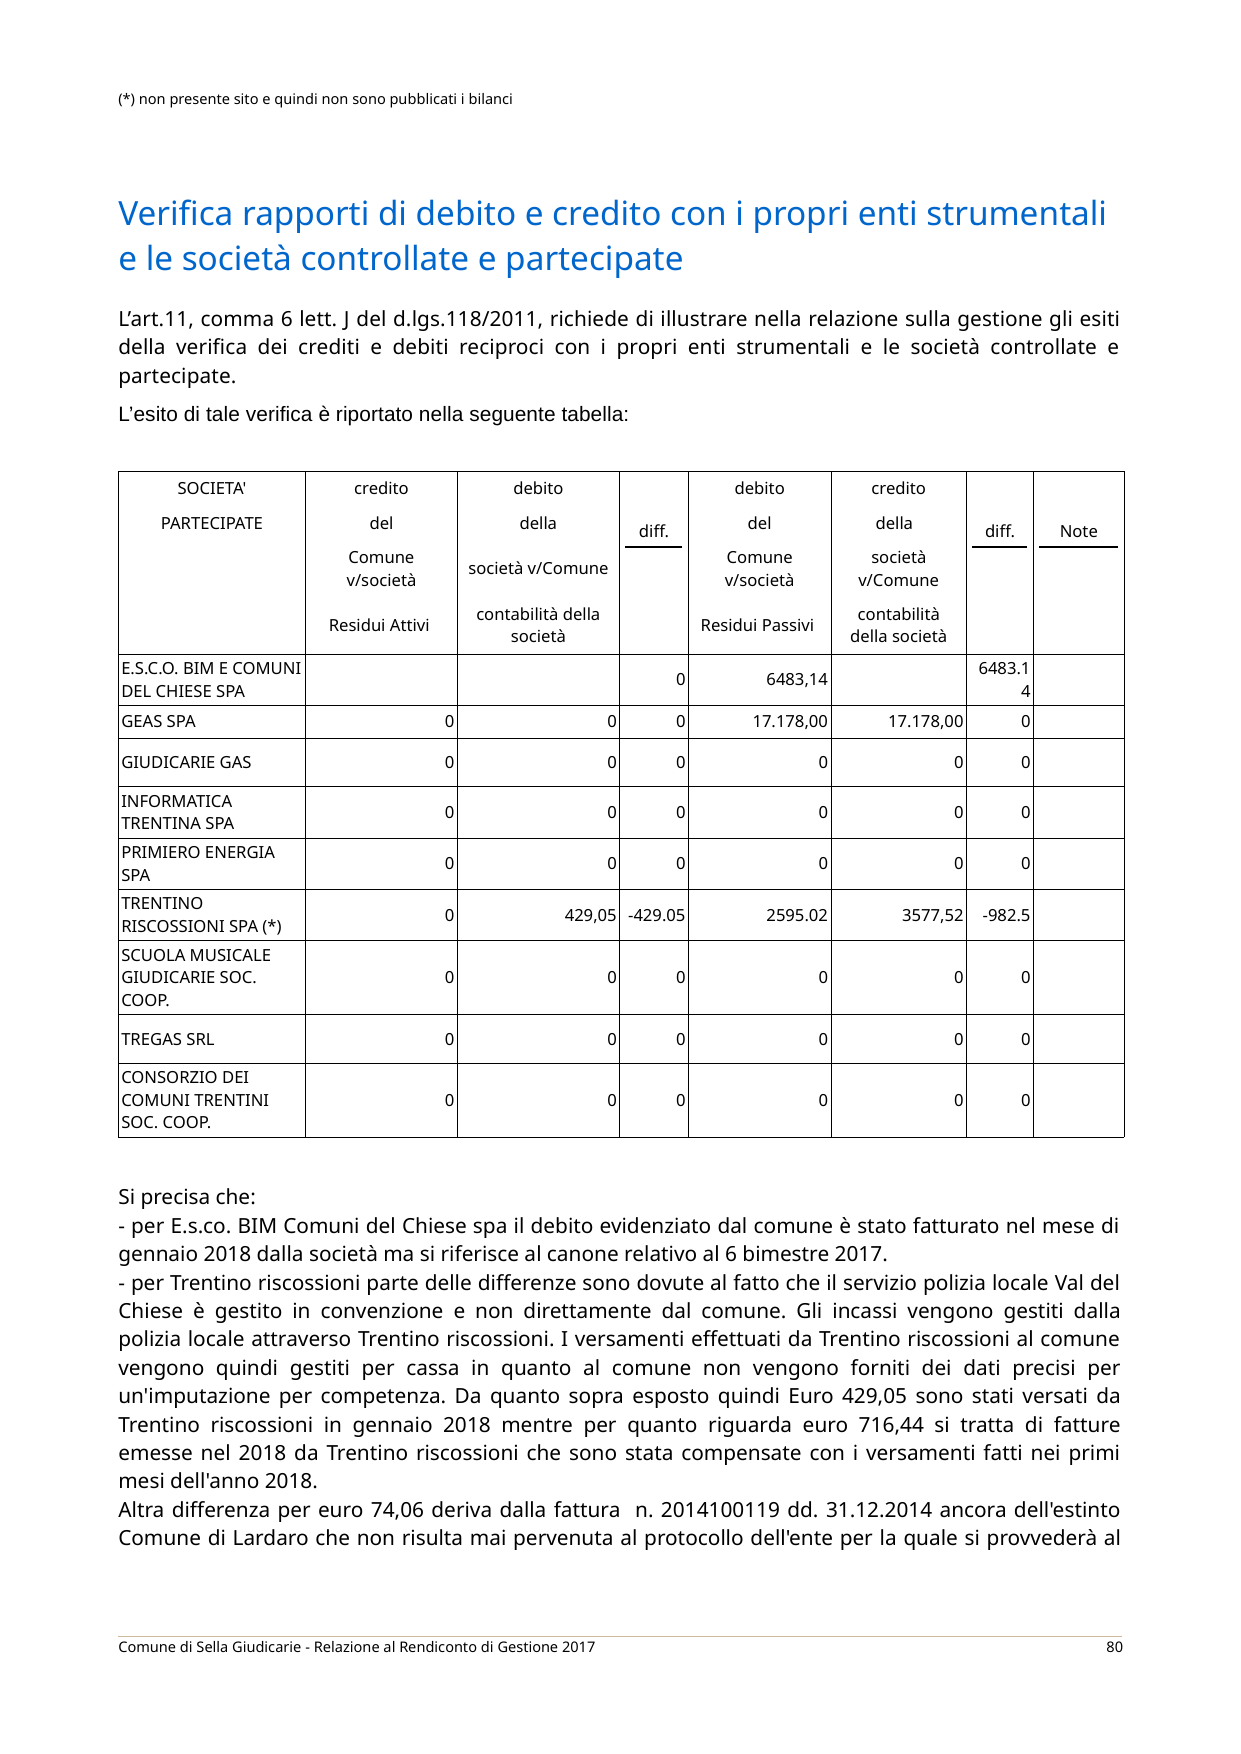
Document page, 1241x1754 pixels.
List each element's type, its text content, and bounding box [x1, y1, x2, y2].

text L’esito di tale verifica è riportato nella seguente tabella: [118, 402, 1122, 426]
table_cell [458, 655, 619, 705]
table_cell 0 [458, 839, 619, 889]
table_cell 0 [832, 787, 966, 837]
table_cell 0 [967, 787, 1033, 837]
table_cell TREGAS SRL [119, 1015, 305, 1063]
table_cell 0 [620, 787, 688, 837]
table_cell 0 [306, 941, 457, 1014]
table_header diff. [967, 472, 1033, 597]
table_cell 0 [967, 941, 1033, 1014]
table_cell GEAS SPA [119, 706, 305, 738]
table_cell [1034, 787, 1124, 837]
table_cell contabilità della società [832, 597, 966, 653]
table_cell 17.178,00 [689, 706, 831, 738]
table_cell contabilità della società [458, 597, 619, 653]
text (*) non presente sito e quindi non sono pubblicati i bilanci [118, 88, 1122, 108]
table_cell PARTECIPATE [119, 505, 305, 540]
table_cell 6483,14 [967, 655, 1033, 705]
table_cell società v/Comune [832, 540, 966, 597]
table_cell 0 [306, 890, 457, 940]
table_header diff. [620, 472, 688, 597]
table_cell 0 [832, 739, 966, 786]
table_cell 0 [620, 839, 688, 889]
table_cell PRIMIERO ENERGIA SPA [119, 839, 305, 889]
table_cell TRENTINO RISCOSSIONI SPA (*) [119, 890, 305, 940]
text Altra differenza per euro 74,06 deriva dalla fattura n. 2014100119 dd. 31.12.2014 ancora dell'estinto Comune di Lardaro che non risulta mai pervenuta al protocollo dell'ente per la quale si provvederà al [118, 1495, 1122, 1552]
text L’art.11, comma 6 lett. J del d.lgs.118/2011, richiede di illustrare nella relazione sulla gestione gli esiti della verifica dei crediti e debiti reciproci con i propri enti strumentali e le società controllate e partecipate. [118, 304, 1122, 389]
table_cell 0 [967, 706, 1033, 738]
table_cell 0 [832, 1015, 966, 1063]
table_cell 0 [306, 787, 457, 837]
table_cell 0 [832, 839, 966, 889]
table_cell 0 [967, 839, 1033, 889]
table_cell società v/Comune [458, 540, 619, 597]
table_cell Residui Attivi [306, 597, 457, 653]
table_header debito [458, 472, 619, 505]
table_cell 0 [458, 1015, 619, 1063]
table_cell 0 [689, 1064, 831, 1137]
table_cell [1034, 839, 1124, 889]
table_cell Comune v/società [689, 540, 831, 597]
table_cell 17.178,00 [832, 706, 966, 738]
table_cell 0 [620, 1015, 688, 1063]
table_cell 0 [620, 1064, 688, 1137]
table_cell 429,05 [458, 890, 619, 940]
table_cell del [306, 505, 457, 540]
table_cell [1034, 597, 1124, 653]
table_cell [832, 655, 966, 705]
text Si precisa che: [118, 1182, 1122, 1211]
table_cell 0 [620, 941, 688, 1014]
table_cell 0 [689, 739, 831, 786]
table_header credito [306, 472, 457, 505]
table_cell del [689, 505, 831, 540]
table_cell -982,5 [967, 890, 1033, 940]
table_cell [967, 597, 1033, 653]
table_cell SCUOLA MUSICALE GIUDICARIE SOC. COOP. [119, 941, 305, 1014]
table_cell 0 [832, 1064, 966, 1137]
table_cell 0 [689, 839, 831, 889]
table_cell [1034, 1064, 1124, 1137]
table_cell 0 [458, 1064, 619, 1137]
table_cell 0 [306, 1064, 457, 1137]
table_cell [1034, 941, 1124, 1014]
table_cell 0 [306, 839, 457, 889]
table_cell 6483,14 [689, 655, 831, 705]
table_cell 0 [967, 1015, 1033, 1063]
table_cell 0 [458, 787, 619, 837]
table_cell 0 [689, 787, 831, 837]
table_cell 0 [689, 1015, 831, 1063]
table_cell 0 [458, 941, 619, 1014]
text Verifica rapporti di debito e credito con i propri enti strumentali e le società controllate e partecipate [118, 189, 1122, 280]
table_cell 0 [620, 655, 688, 705]
table_cell [1034, 706, 1124, 738]
text - per Trentino riscossioni parte delle differenze sono dovute al fatto che il servizio polizia locale Val del Chiese è gestito in convenzione e non direttamente dal comune. Gli incassi vengono gestiti dalla polizia locale attraverso Trentino riscossioni. I versamenti effettuati da Trentino riscossioni al comune vengono quindi gestiti per cassa in quanto al comune non vengono forniti dei dati precisi per un'imputazione per competenza. Da quanto sopra esposto quindi Euro 429,05 sono stati versati da Trentino riscossioni in gennaio 2018 mentre per quanto riguarda euro 716,44 si tratta di fatture emesse nel 2018 da Trentino riscossioni che sono stata compensate con i versamenti fatti nei primi mesi dell'anno 2018. [118, 1268, 1122, 1495]
table_cell 0 [689, 941, 831, 1014]
table_cell 0 [306, 1015, 457, 1063]
table_header SOCIETA' [119, 472, 305, 505]
text - per E.s.co. BIM Comuni del Chiese spa il debito evidenziato dal comune è stato fatturato nel mese di gennaio 2018 dalla società ma si riferisce al canone relativo al 6 bimestre 2017. [118, 1211, 1122, 1268]
table_cell [1034, 739, 1124, 786]
table_cell [1034, 1015, 1124, 1063]
table_cell [119, 597, 305, 653]
table_header debito [689, 472, 831, 505]
table_cell [1034, 890, 1124, 940]
table_cell 0 [967, 1064, 1033, 1137]
table_cell 0 [967, 739, 1033, 786]
table_cell 0 [620, 706, 688, 738]
table_cell CONSORZIO DEI COMUNI TRENTINI SOC. COOP. [119, 1064, 305, 1137]
table_cell 2595,02 [689, 890, 831, 940]
table_cell 0 [306, 706, 457, 738]
table_cell della [832, 505, 966, 540]
table_cell della [458, 505, 619, 540]
table_cell [119, 540, 305, 597]
table_header Note [1034, 472, 1124, 597]
table_cell Comune v/società [306, 540, 457, 597]
table_cell [306, 655, 457, 705]
table_cell 0 [832, 941, 966, 1014]
table_cell 3577,52 [832, 890, 966, 940]
table_cell E.S.C.O. BIM E COMUNI DEL CHIESE SPA [119, 655, 305, 705]
table_cell -429,05 [620, 890, 688, 940]
table_cell INFORMATICA TRENTINA SPA [119, 787, 305, 837]
table_cell [620, 597, 688, 653]
table_header credito [832, 472, 966, 505]
table_cell 0 [620, 739, 688, 786]
table_cell [1034, 655, 1124, 705]
table_cell 0 [306, 739, 457, 786]
table_cell 0 [458, 706, 619, 738]
table_cell Residui Passivi [689, 597, 831, 653]
table_cell GIUDICARIE GAS [119, 739, 305, 786]
table_cell 0 [458, 739, 619, 786]
